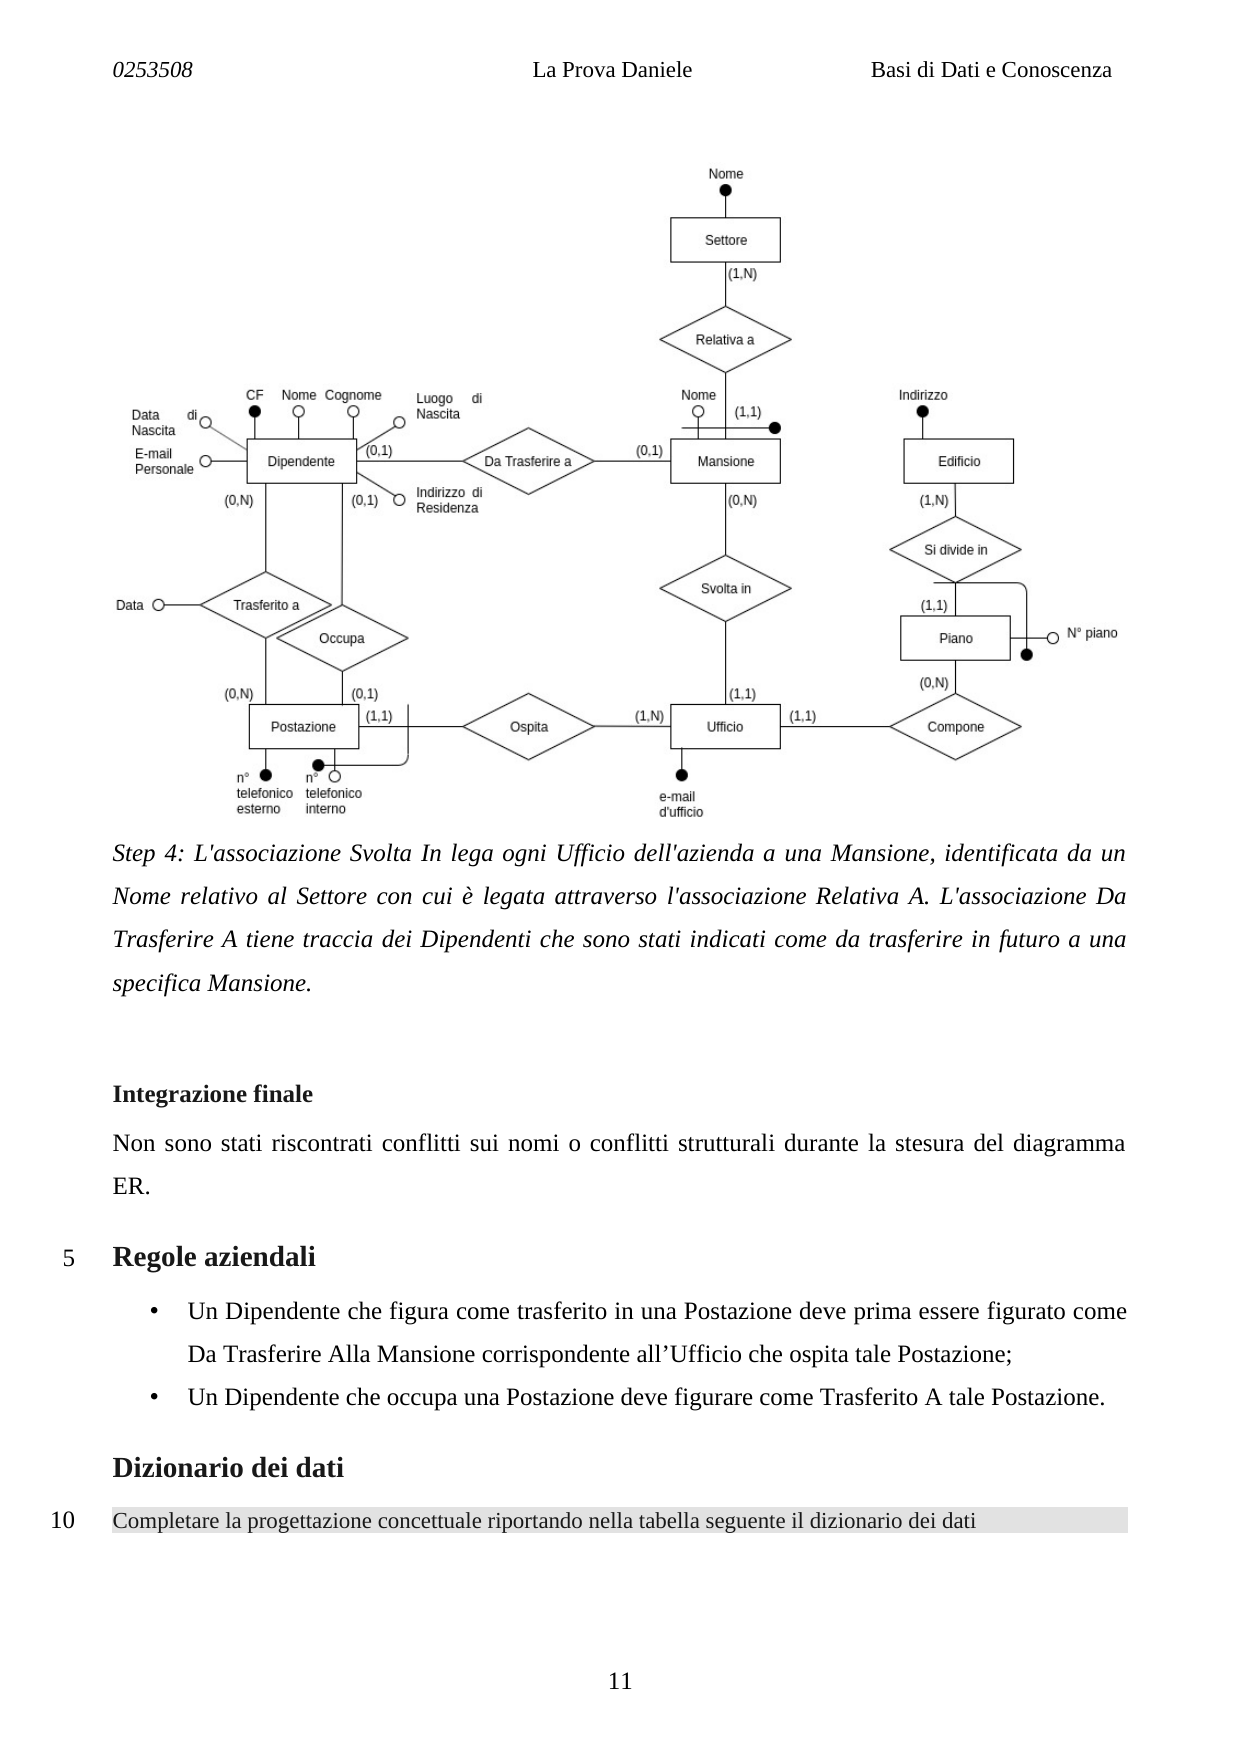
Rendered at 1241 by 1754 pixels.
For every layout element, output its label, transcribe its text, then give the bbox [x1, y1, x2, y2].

picture [112, 162, 1128, 819]
text Non sono stati riscontrati conflitti sui nomi o conflitti strutturali durante la stesura del diagramma ER. [112, 1128, 1128, 1200]
subtitle Integrazione finale [112, 1079, 1128, 1108]
text Step 4: L'associazione Svolta In lega ogni Ufficio dell'azienda a una Mansione, identificata da un Nome relativo al Settore con cui è legata attraverso l'associazione Relativa A. L'associazione Da Trasferire A tiene traccia dei Dipendenti che sono stati indicati come da trasferire in futuro a una specifica Mansione. [112, 819, 1128, 996]
subtitle Dizionario dei dati [112, 1450, 1128, 1484]
list Un Dipendente che figura come trasferito in una Postazione deve prima essere figurato come Da Trasferire Alla Mansione corrispondente all’Ufficio che ospita tale Postazione; [150, 1296, 1128, 1368]
text Completare la progettazione concettuale riportando nella tabella seguente il dizionario dei dati [112, 1507, 1128, 1533]
subtitle Regole aziendali [112, 1239, 1128, 1273]
list Un Dipendente che occupa una Postazione deve figurare come Trasferito A tale Postazione. [150, 1382, 1128, 1411]
